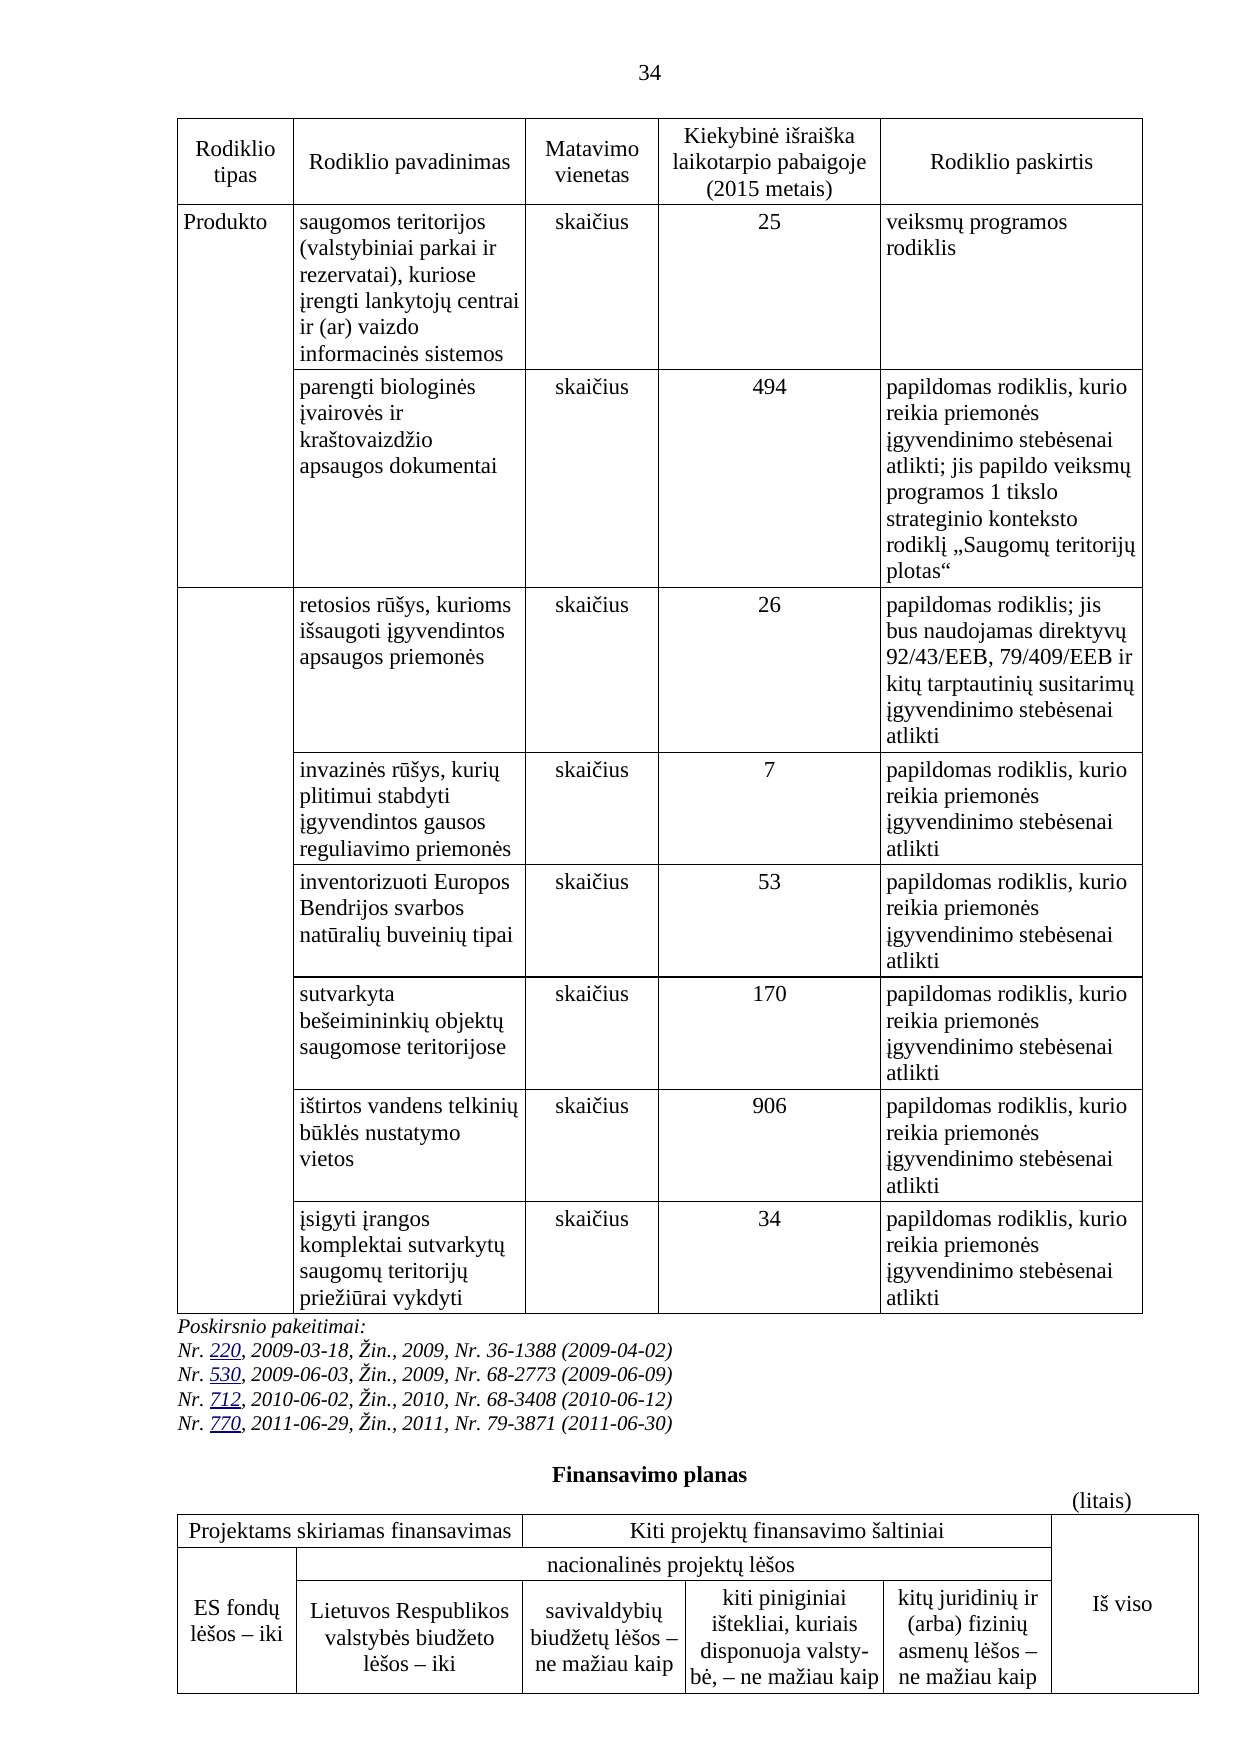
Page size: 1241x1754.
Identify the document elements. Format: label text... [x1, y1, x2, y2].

table_cell 170 [659, 978, 880, 1089]
table_cell skaičius [526, 753, 658, 864]
table_cell Rodiklio tipas [178, 119, 293, 204]
table_cell 906 [659, 1090, 880, 1201]
table_cell saugomos teritorijos (valstybiniai parkai ir rezervatai), kuriose įrengti lankytojų centrai ir (ar) vaizdo informacinės sistemos [294, 205, 525, 369]
table_cell skaičius [526, 1090, 658, 1201]
table_cell Lietuvos Res­publikos valsty­bės biudžeto lėšos – iki [297, 1581, 522, 1692]
table_cell skaičius [526, 865, 658, 976]
text Nr. 530, 2009-06-03, Žin., 2009, Nr. 68-2773 (2009-06-09) [177, 1362, 1122, 1386]
table_cell retosios rūšys, kurioms išsaugoti įgyvendintos apsaugos priemonės [294, 588, 525, 752]
table_cell skaičius [526, 205, 658, 369]
table_cell ES fondų lėšos – iki [178, 1548, 296, 1692]
table_cell 34 [659, 1202, 880, 1313]
text Nr. 712, 2010-06-02, Žin., 2010, Nr. 68-3408 (2010-06-12) [177, 1386, 1122, 1411]
table_cell Rodiklio pavadinimas [294, 119, 525, 204]
table_cell skaičius [526, 370, 658, 587]
table_cell įsigyti įrangos komplektai sutvarkytų saugomų teritorijų priežiūrai vykdyti [294, 1202, 525, 1313]
table_cell skaičius [526, 588, 658, 752]
table_cell sutvarkyta bešeimininkių objektų saugomose teritorijose [294, 978, 525, 1089]
table_cell invazinės rūšys, kurių plitimui stabdyti įgyvendintos gausos reguliavimo priemonės [294, 753, 525, 864]
table_cell papildomas rodiklis, kurio reikia priemonės įgyvendinimo stebėsenai atlikti [881, 753, 1142, 864]
table_cell 53 [659, 865, 880, 976]
table_cell ištirtos vandens telkinių būklės nustatymo vietos [294, 1090, 525, 1201]
table_cell nacionalinės projektų lėšos [297, 1548, 1051, 1580]
table_cell papildomas rodiklis, kurio reikia priemonės įgyvendinimo stebėsenai atlikti [881, 865, 1142, 976]
table_cell veiksmų programos rodiklis [881, 205, 1142, 369]
table_cell papildomas rodiklis; jis bus naudojamas direktyvų 92/43/EEB, 79/409/EEB ir kitų tarptautinių susitarimų įgyvendinimo stebėsenai atlikti [881, 588, 1142, 752]
table_cell kitų juridinių ir (arba) fizinių asmenų lėšos – ne mažiau kaip [884, 1581, 1051, 1692]
table_cell 26 [659, 588, 880, 752]
table_cell skaičius [526, 1202, 658, 1313]
text Nr. 220, 2009-03-18, Žin., 2009, Nr. 36-1388 (2009-04-02) [177, 1338, 1122, 1362]
table_header Kiti projektų finansavimo šaltiniai [523, 1515, 1051, 1547]
table_cell papildomas rodiklis, kurio reikia priemonės įgyvendinimo stebėsenai atlikti; jis papildo veiksmų programos 1 tikslo strateginio konteksto rodiklį „Saugomų teritorijų plotas“ [881, 370, 1142, 587]
table_cell papildomas rodiklis, kurio reikia priemonės įgyvendinimo stebėsenai atlikti [881, 1090, 1142, 1201]
table_cell Matavimo vienetas [526, 119, 658, 204]
table_cell 25 [659, 205, 880, 369]
text Poskirsnio pakeitimai: [177, 1314, 1122, 1338]
table_cell Kiekybinė išraiška laikotarpio pabaigoje (2015 metais) [659, 119, 880, 204]
table_cell savivaldybių biudžetų lėšos – ne mažiau kaip [523, 1581, 685, 1692]
table_cell parengti biologinės įvairovės ir kraštovaizdžio apsaugos dokumentai [294, 370, 525, 587]
table_cell skaičius [526, 978, 658, 1089]
table_header Projektams skiriamas finansavimas [178, 1515, 522, 1547]
table_cell [178, 588, 293, 1313]
table_header Iš viso [1052, 1515, 1198, 1692]
text Finansavimo planas [177, 1461, 1122, 1487]
table_cell kiti piniginiai ištekliai, kuriais disponuoja valsty­bė, – ne mažiau kaip [686, 1581, 883, 1692]
table_cell papildomas rodiklis, kurio reikia priemonės įgyvendinimo stebėsenai atlikti [881, 1202, 1142, 1313]
table_cell inventorizuoti Europos Bendrijos svarbos natūralių buveinių tipai [294, 865, 525, 976]
table_cell Produkto [178, 205, 293, 587]
table_cell 494 [659, 370, 880, 587]
table_cell papildomas rodiklis, kurio reikia priemonės įgyvendinimo stebėsenai atlikti [881, 978, 1142, 1089]
table_cell 7 [659, 753, 880, 864]
table_cell Rodiklio paskirtis [881, 119, 1142, 204]
text (litais) [177, 1487, 1132, 1514]
text Nr. 770, 2011-06-29, Žin., 2011, Nr. 79-3871 (2011-06-30) [177, 1411, 1122, 1434]
